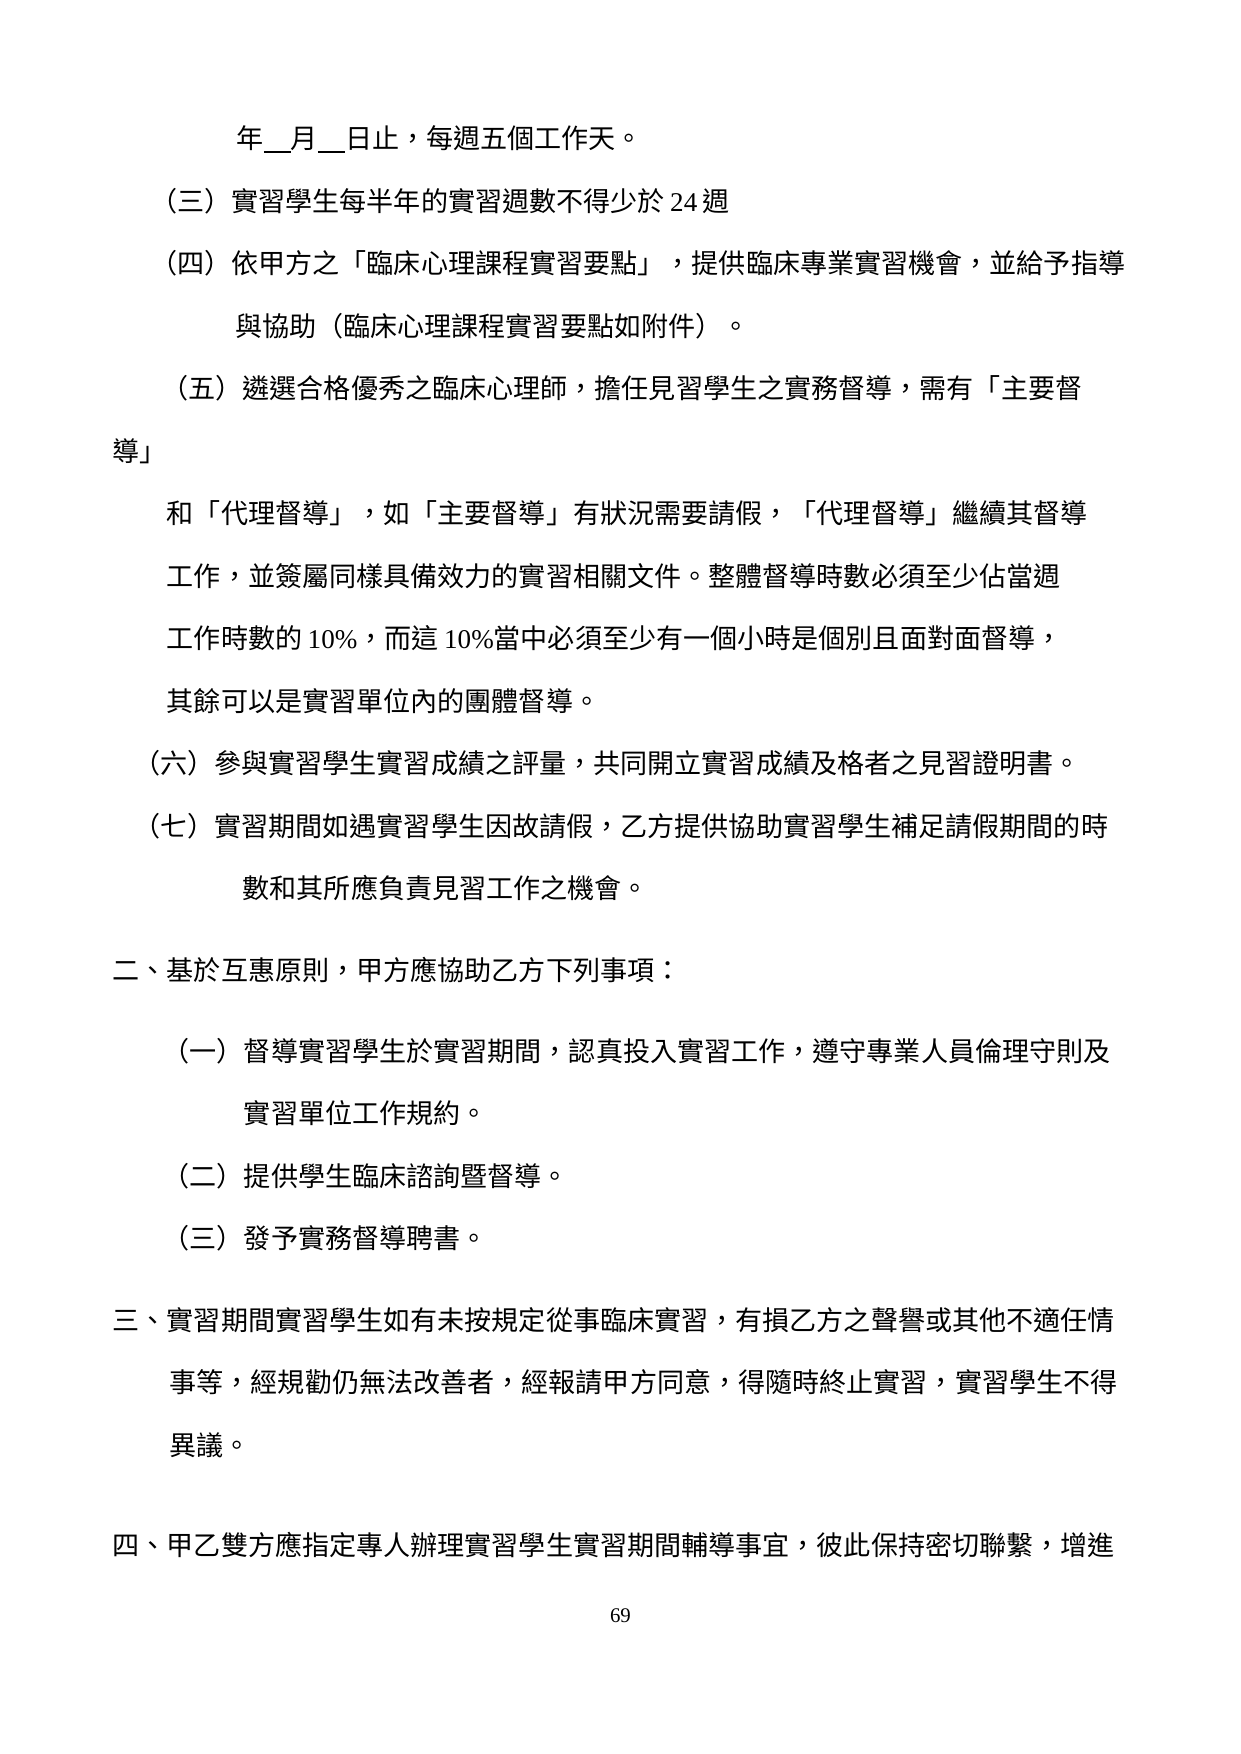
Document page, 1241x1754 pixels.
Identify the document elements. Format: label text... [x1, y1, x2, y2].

text （五）遴選合格優秀之臨床心理師，擔任見習學生之實務督導，需有「主要督導」 [112, 346, 1128, 471]
text 四、甲乙雙方應指定專人辦理實習學生實習期間輔導事宜，彼此保持密切聯繫，增進 [112, 1502, 1128, 1564]
text 工作時數的10%，而這10%當中必須至少有一個小時是個別且面對面督導， [112, 596, 1128, 658]
text （七）實習期間如遇實習學生因故請假，乙方提供協助實習學生補足請假期間的時 [112, 783, 1128, 846]
text 和「代理督導」，如「主要督導」有狀況需要請假，「代理督導」繼續其督導 [112, 471, 1128, 533]
text 年 月 日止，每週五個工作天。 [150, 96, 1128, 158]
text 其餘可以是實習單位內的團體督導。 [112, 658, 1128, 721]
text 數和其所應負責見習工作之機會。 [112, 846, 1128, 908]
text 三、實習期間實習學生如有未按規定從事臨床實習，有損乙方之聲譽或其他不適任情事等，經規勸仍無法改善者，經報請甲方同意，得隨時終止實習，實習學生不得異議。 [112, 1277, 1128, 1464]
text （二）提供學生臨床諮詢暨督導。 [162, 1133, 1128, 1196]
text （四）依甲方之「臨床心理課程實習要點」，提供臨床專業實習機會，並給予指導與協助（臨床心理課程實習要點如附件）。 [150, 221, 1128, 346]
text 二、基於互惠原則，甲方應協助乙方下列事項： [112, 927, 1128, 989]
text （六）參與實習學生實習成績之評量，共同開立實習成績及格者之見習證明書。 [112, 721, 1128, 783]
text （一）督導實習學生於實習期間，認真投入實習工作，遵守專業人員倫理守則及實習單位工作規約。 [162, 1008, 1128, 1133]
text 工作，並簽屬同樣具備效力的實習相關文件。整體督導時數必須至少佔當週 [112, 533, 1128, 596]
text （三）實習學生每半年的實習週數不得少於24週 [150, 158, 1128, 221]
text （三）發予實務督導聘書。 [162, 1196, 1128, 1258]
